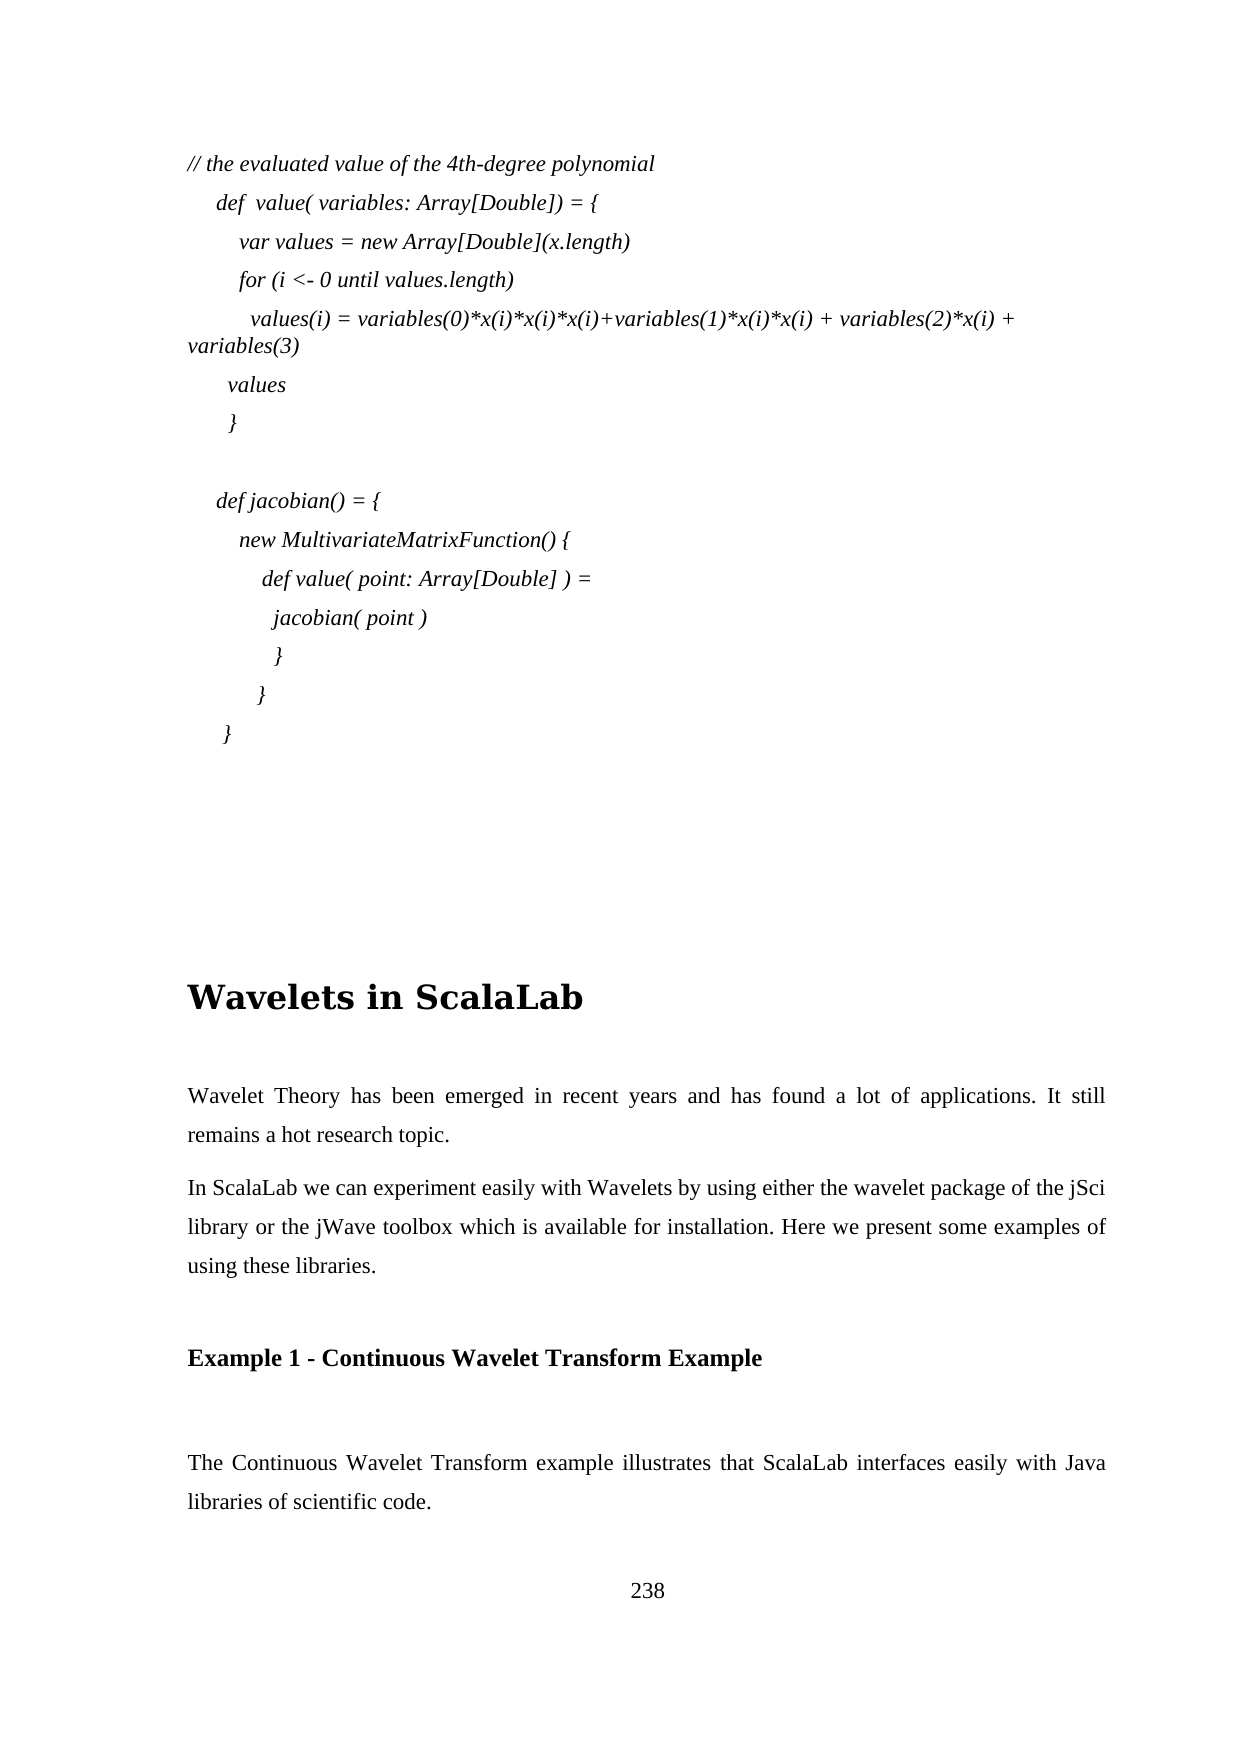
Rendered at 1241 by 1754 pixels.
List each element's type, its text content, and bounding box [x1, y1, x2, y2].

text } [187, 643, 1108, 669]
text var values = new Array[Double](x.length) [187, 228, 1108, 254]
text } [187, 681, 1108, 708]
text jacobian( point ) [187, 604, 1108, 630]
text def value( variables: Array[Double]) = { [187, 189, 1108, 215]
text // the evaluated value of the 4th-degree polynomial [187, 150, 1108, 176]
text The Continuous Wavelet Transform example illustrates that ScalaLab interfaces easily with Java libraries of scientific code. [187, 1449, 1108, 1515]
text In ScalaLab we can experiment easily with Wavelets by using either the wavelet package of the jSci library or the jWave toolbox which is available for installation. Here we present some examples of using these libraries. [187, 1173, 1108, 1279]
subtitle Wavelets in ScalaLab [187, 978, 1108, 1018]
text } [187, 409, 1108, 436]
text def jacobian() = { [187, 487, 1108, 513]
text Example 1 - Continuous Wavelet Transform Example [187, 1343, 1108, 1372]
text for (i <- 0 until values.length) [187, 267, 1108, 293]
text new MultivariateMatrixFunction() { [187, 526, 1108, 552]
text } [187, 720, 1108, 747]
text values(i) = variables(0)*x(i)*x(i)*x(i)+variables(1)*x(i)*x(i) + variables(2)*x(i) + variables(3) [187, 305, 1108, 358]
text def value( point: Array[Double] ) = [187, 565, 1108, 591]
text values [187, 371, 1108, 397]
text Wavelet Theory has been emerged in recent years and has found a lot of applications. It still remains a hot research topic. [187, 1082, 1108, 1148]
